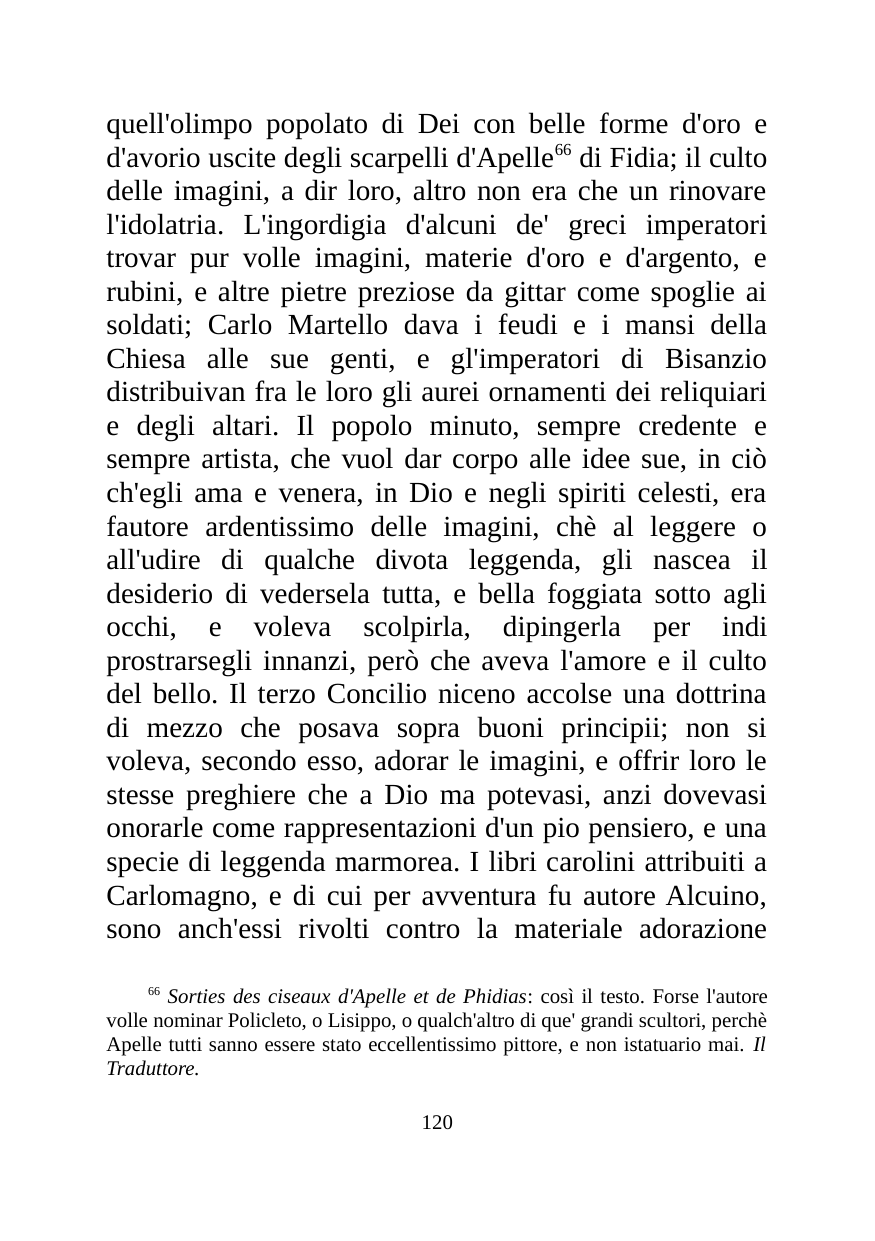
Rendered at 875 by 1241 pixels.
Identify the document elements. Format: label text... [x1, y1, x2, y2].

text Sorties des ciseaux d'Apelle et de Phidias: così il testo. Forse l'autore volle nominar Policleto, o Lisippo, o qualch'altro di que' grandi scultori, perchè Apelle tutti sanno essere stato eccellentissimo pittore, e non istatuario mai. Il Traduttore. [106, 984, 768, 1080]
text quell'olimpo popolato di Dei con belle forme d'oro e d'avorio uscite degli scarpelli d'Apelle di Fidia; il culto delle imagini, a dir loro, altro non era che un rinovare l'idolatria. L'ingordigia d'alcuni de' greci imperatori trovar pur volle imagini, materie d'oro e d'argento, e rubini, e altre pietre preziose da gittar come spoglie ai soldati; Carlo Martello dava i feudi e i mansi della Chiesa alle sue genti, e gl'imperatori di Bisanzio distribuivan fra le loro gli aurei ornamenti dei reliquiari e degli altari. Il popolo minuto, sempre credente e sempre artista, che vuol dar corpo alle idee sue, in ciò ch'egli ama e venera, in Dio e negli spiriti celesti, era fautore ardentissimo delle imagini, chè al leggere o all'udire di qualche divota leggenda, gli nascea il desiderio di vedersela tutta, e bella foggiata sotto agli occhi, e voleva scolpirla, dipingerla per indi prostrarsegli innanzi, però che aveva l'amore e il culto del bello. Il terzo Concilio niceno accolse una dottrina di mezzo che posava sopra buoni principii; non si voleva, secondo esso, adorar le imagini, e offrir loro le stesse preghiere che a Dio ma potevasi, anzi dovevasi onorarle come rappresentazioni d'un pio pensiero, e una specie di leggenda marmorea. I libri carolini attribuiti a Carlomagno, e di cui per avventura fu autore Alcuino, sono anch'essi rivolti contro la materiale adorazione [106, 106, 768, 945]
